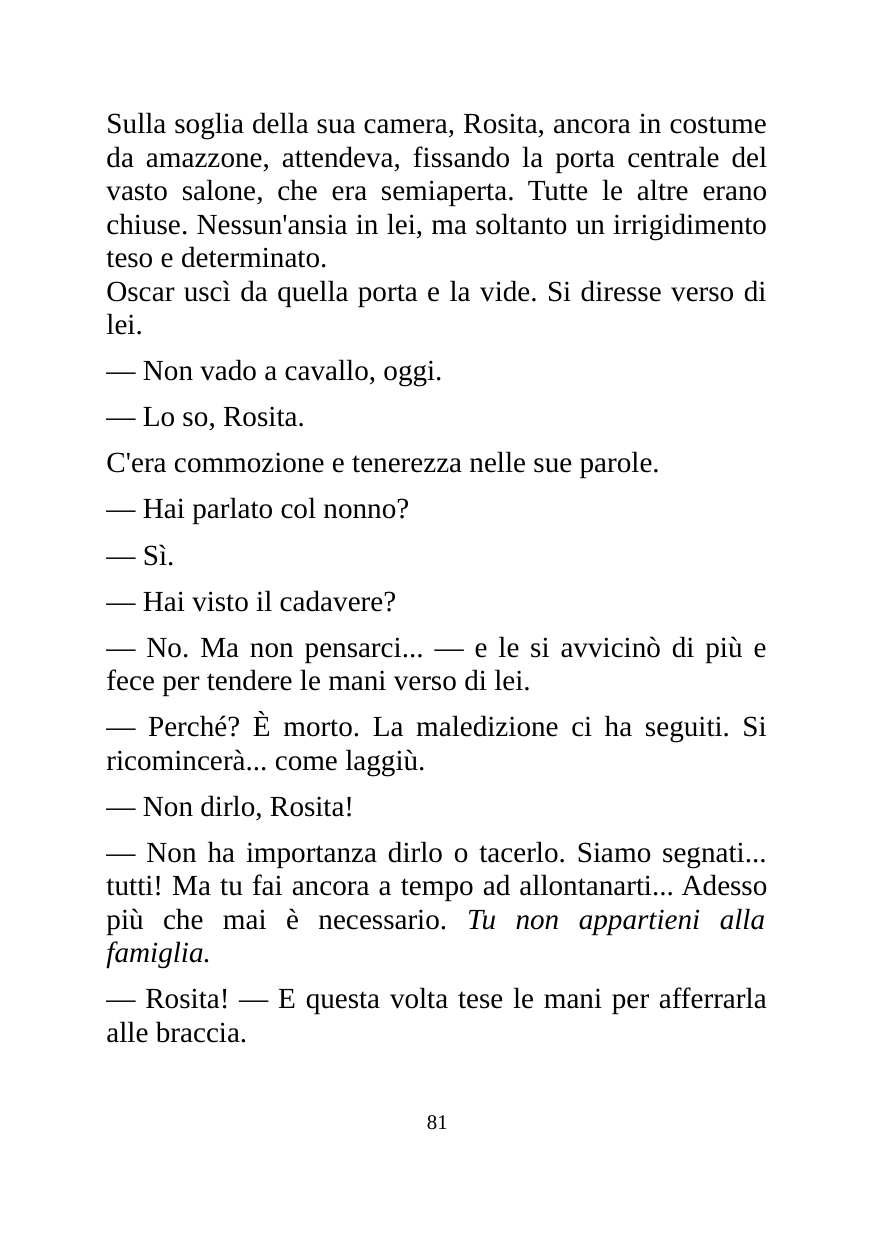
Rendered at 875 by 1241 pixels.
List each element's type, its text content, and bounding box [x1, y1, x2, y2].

text — Rosita! — E questa volta tese le mani per afferrarla alle braccia. [106, 982, 768, 1049]
text — Non dirlo, Rosita! [106, 789, 768, 822]
text Oscar uscì da quella porta e la vide. Si diresse verso di lei. [106, 274, 768, 341]
text — Hai visto il cadavere? [106, 584, 768, 617]
text — Non vado a cavallo, oggi. [106, 353, 768, 387]
text — Non ha importanza dirlo o tacerlo. Siamo segnati... tutti! Ma tu fai ancora a tempo ad allontanarti... Adesso più che mai è necessario. Tu non appartieni alla famiglia. [106, 835, 768, 969]
text — Sì. [106, 538, 768, 571]
text — No. Ma non pensarci... — e le si avvicinò di più e fece per tendere le mani verso di lei. [106, 630, 768, 697]
text — Hai parlato col nonno? [106, 492, 768, 525]
text — Perché? È morto. La maledizione ci ha seguiti. Si ricomincerà... come laggiù. [106, 709, 768, 776]
text — Lo so, Rosita. [106, 399, 768, 433]
text C'era commozione e tenerezza nelle sue parole. [106, 446, 768, 479]
text Sulla soglia della sua camera, Rosita, ancora in costume da amazzone, attendeva, fissando la porta centrale del vasto salone, che era semiaperta. Tutte le altre erano chiuse. Nessun'ansia in lei, ma soltanto un irrigidimento teso e determinato. [106, 106, 768, 274]
